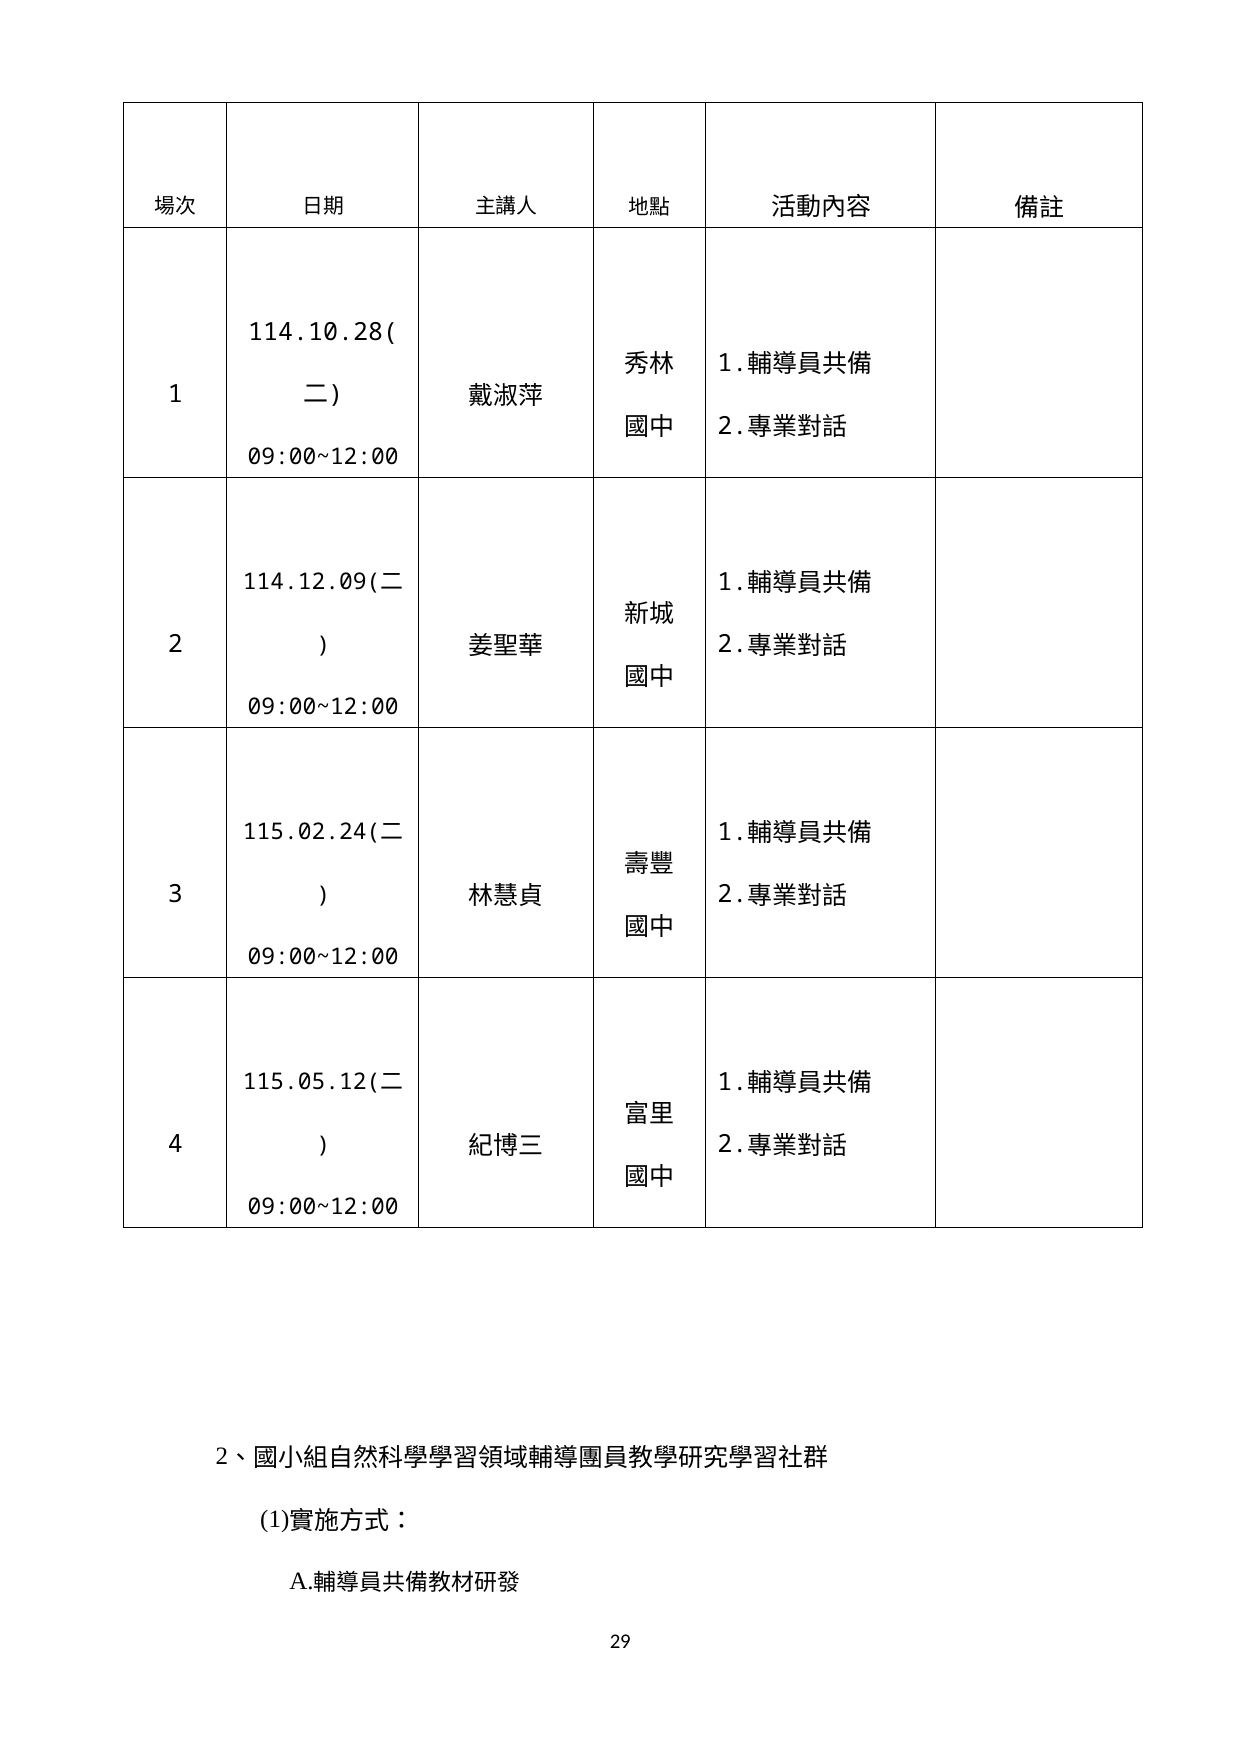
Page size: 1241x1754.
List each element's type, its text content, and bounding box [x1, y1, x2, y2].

table_cell 1.輔導員共備 2.專業對話 [706, 978, 935, 1227]
text (1)實施方式： [215, 1477, 1128, 1539]
text A.輔導員共備教材研發 [275, 1539, 1128, 1602]
table_cell 3 [124, 728, 226, 977]
table_cell 壽豐 國中 [594, 728, 705, 977]
table_header 主講人 [419, 103, 593, 227]
table_cell 114.10.28(二) 09:00~12:00 [227, 228, 418, 477]
table_cell [936, 228, 1142, 477]
table_cell 姜聖華 [419, 478, 593, 727]
table_cell 4 [124, 978, 226, 1227]
table_cell 1 [124, 228, 226, 477]
table_header 場次 [124, 103, 226, 227]
table_header 備註 [936, 103, 1142, 227]
table_cell 2 [124, 478, 226, 727]
table_header 地點 [594, 103, 705, 227]
table_cell 秀林 國中 [594, 228, 705, 477]
table_cell 新城 國中 [594, 478, 705, 727]
table_header 活動內容 [706, 103, 935, 227]
table_cell 戴淑萍 [419, 228, 593, 477]
table_cell 紀博三 [419, 978, 593, 1227]
table_cell 1.輔導員共備 2.專業對話 [706, 478, 935, 727]
table_cell 富里 國中 [594, 978, 705, 1227]
text 2、國小組自然科學學習領域輔導團員教學研究學習社群 [171, 1414, 1128, 1477]
table_cell 115.02.24(二) 09:00~12:00 [227, 728, 418, 977]
table_cell 1.輔導員共備 2.專業對話 [706, 228, 935, 477]
table_header 日期 [227, 103, 418, 227]
table_cell [936, 728, 1142, 977]
table_cell 115.05.12(二) 09:00~12:00 [227, 978, 418, 1227]
table_cell [936, 478, 1142, 727]
table_cell 1.輔導員共備 2.專業對話 [706, 728, 935, 977]
table_cell 林慧貞 [419, 728, 593, 977]
table_cell [936, 978, 1142, 1227]
table_cell 114.12.09(二) 09:00~12:00 [227, 478, 418, 727]
